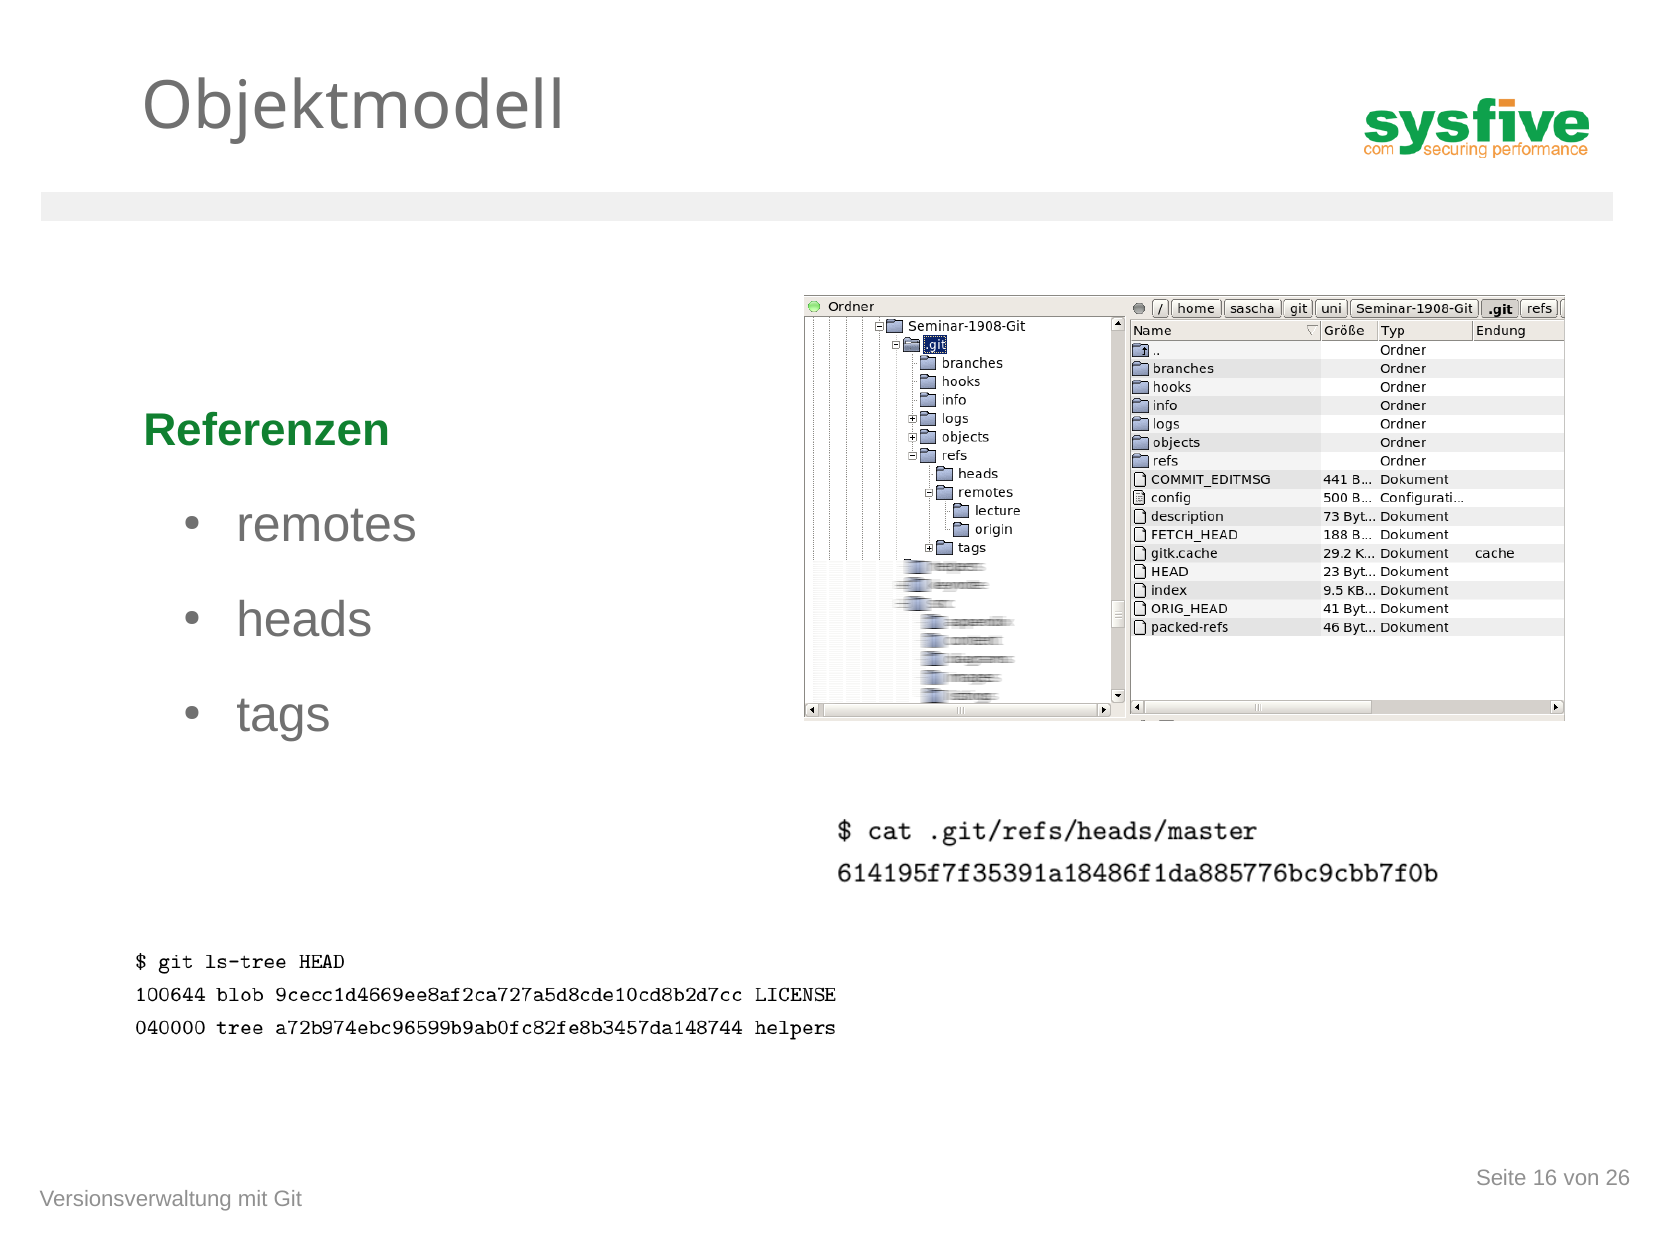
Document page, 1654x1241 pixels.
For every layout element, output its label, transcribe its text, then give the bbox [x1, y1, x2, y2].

title Objektmodell [141, 59, 1099, 146]
list remotes heads tags [165, 496, 1276, 1111]
text_box [41, 192, 1613, 221]
picture [808, 804, 1512, 898]
text_box Versionsverwaltung mit Git [11, 1181, 331, 1217]
text_box Seite <number> von 26 [1452, 1139, 1654, 1218]
picture [129, 944, 844, 1044]
title Referenzen [143, 386, 803, 473]
picture [803, 295, 1565, 721]
picture [1364, 98, 1589, 158]
